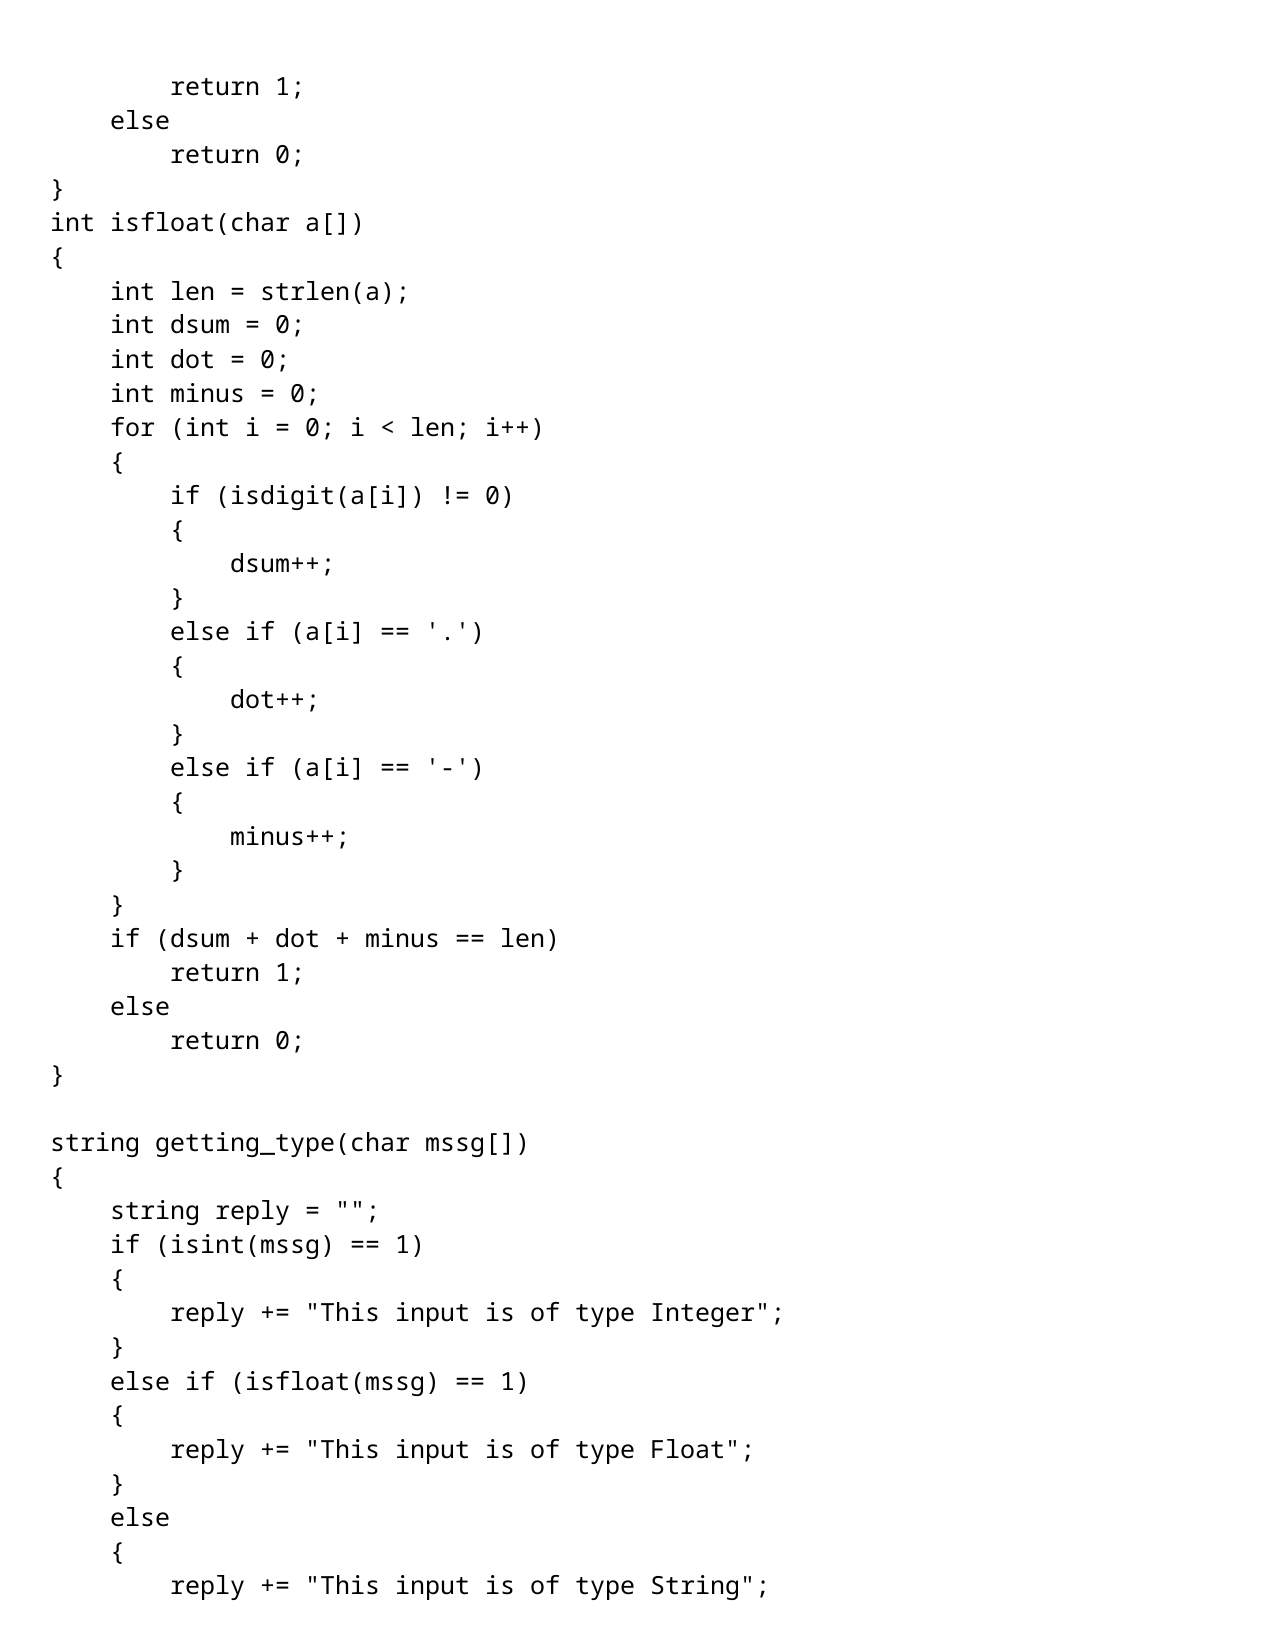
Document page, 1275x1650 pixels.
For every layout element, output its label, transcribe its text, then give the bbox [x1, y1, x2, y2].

text } [50, 852, 1225, 886]
text return 1; [50, 954, 1225, 988]
text string reply = ""; [50, 1193, 1225, 1227]
text return 1; [50, 69, 1225, 103]
text if (dsum + dot + minus == len) [50, 920, 1225, 954]
text { [50, 512, 1225, 546]
text } [50, 886, 1225, 920]
text { [50, 239, 1225, 273]
text for (int i = 0; i < len; i++) [50, 409, 1225, 443]
text { [50, 1397, 1225, 1431]
text { [50, 1261, 1225, 1295]
text int dsum = 0; [50, 307, 1225, 341]
text return 0; [50, 137, 1225, 171]
text } [50, 1057, 1225, 1091]
text } [50, 580, 1225, 614]
text else [50, 988, 1225, 1022]
text int dot = 0; [50, 341, 1225, 375]
text string getting_type(char mssg[]) [50, 1125, 1225, 1159]
text reply += "This input is of type Integer"; [50, 1295, 1225, 1329]
text { [50, 648, 1225, 682]
text int len = strlen(a); [50, 273, 1225, 307]
text else if (a[i] == '.') [50, 614, 1225, 648]
text else if (isfloat(mssg) == 1) [50, 1363, 1225, 1397]
text else if (a[i] == '-') [50, 750, 1225, 784]
text } [50, 171, 1225, 205]
text else [50, 1499, 1225, 1533]
text { [50, 443, 1225, 477]
text } [50, 716, 1225, 750]
text { [50, 1533, 1225, 1567]
text } [50, 1329, 1225, 1363]
text } [50, 1465, 1225, 1499]
text if (isdigit(a[i]) != 0) [50, 477, 1225, 512]
text else [50, 103, 1225, 137]
text dot++; [50, 682, 1225, 716]
text if (isint(mssg) == 1) [50, 1227, 1225, 1261]
text dsum++; [50, 546, 1225, 580]
text reply += "This input is of type Float"; [50, 1431, 1225, 1465]
text int minus = 0; [50, 375, 1225, 409]
text { [50, 784, 1225, 818]
text reply += "This input is of type String"; [50, 1567, 1225, 1602]
text { [50, 1159, 1225, 1193]
text return 0; [50, 1022, 1225, 1057]
text int isfloat(char a[]) [50, 205, 1225, 239]
text minus++; [50, 818, 1225, 852]
